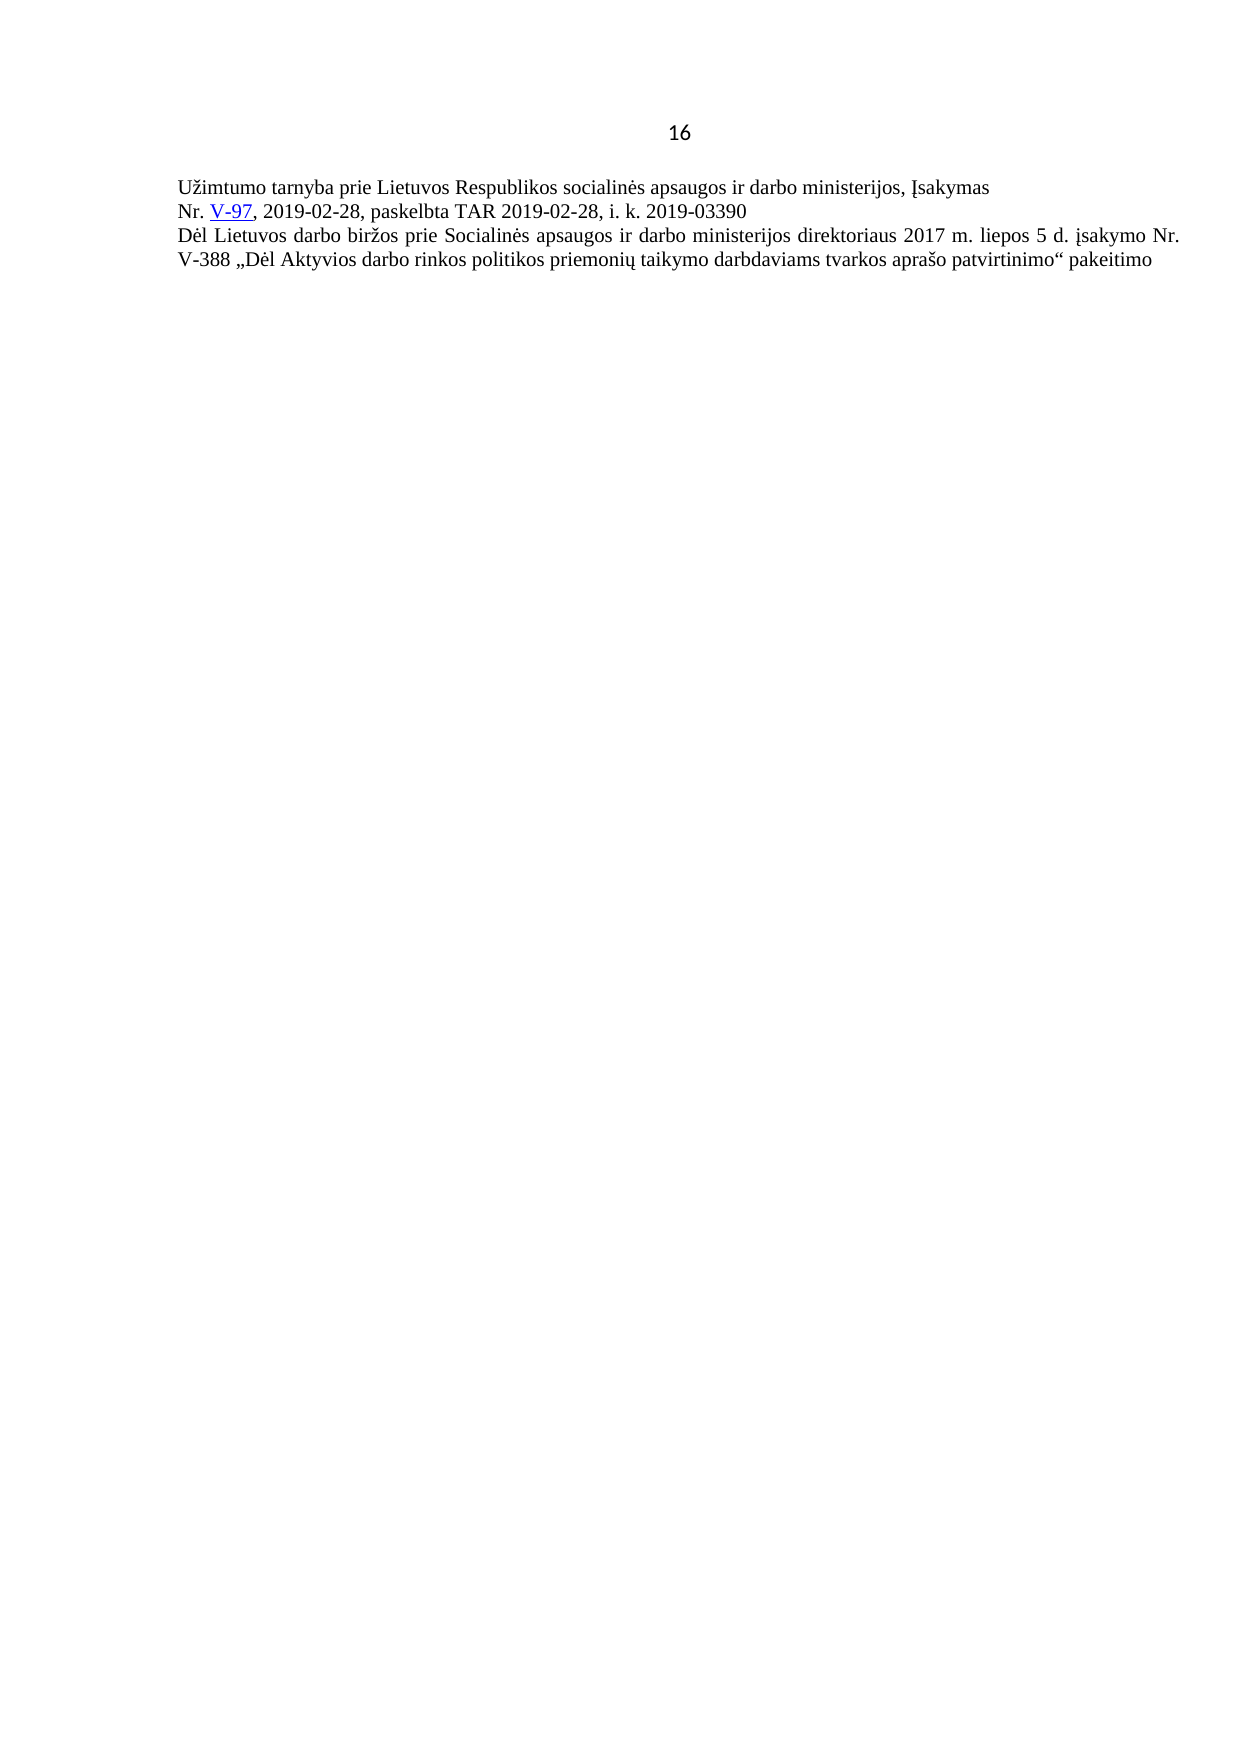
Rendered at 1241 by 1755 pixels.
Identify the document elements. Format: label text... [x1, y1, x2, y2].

text Užimtumo tarnyba prie Lietuvos Respublikos socialinės apsaugos ir darbo ministerijos, Įsakymas [177, 175, 1181, 199]
text Dėl Lietuvos darbo biržos prie Socialinės apsaugos ir darbo ministerijos direktoriaus 2017 m. liepos 5 d. įsakymo Nr. V-388 „Dėl Aktyvios darbo rinkos politikos priemonių taikymo darbdaviams tvarkos aprašo patvirtinimo“ pakeitimo [177, 223, 1181, 271]
text Nr. V-97, 2019-02-28, paskelbta TAR 2019-02-28, i. k. 2019-03390 [177, 199, 1181, 223]
